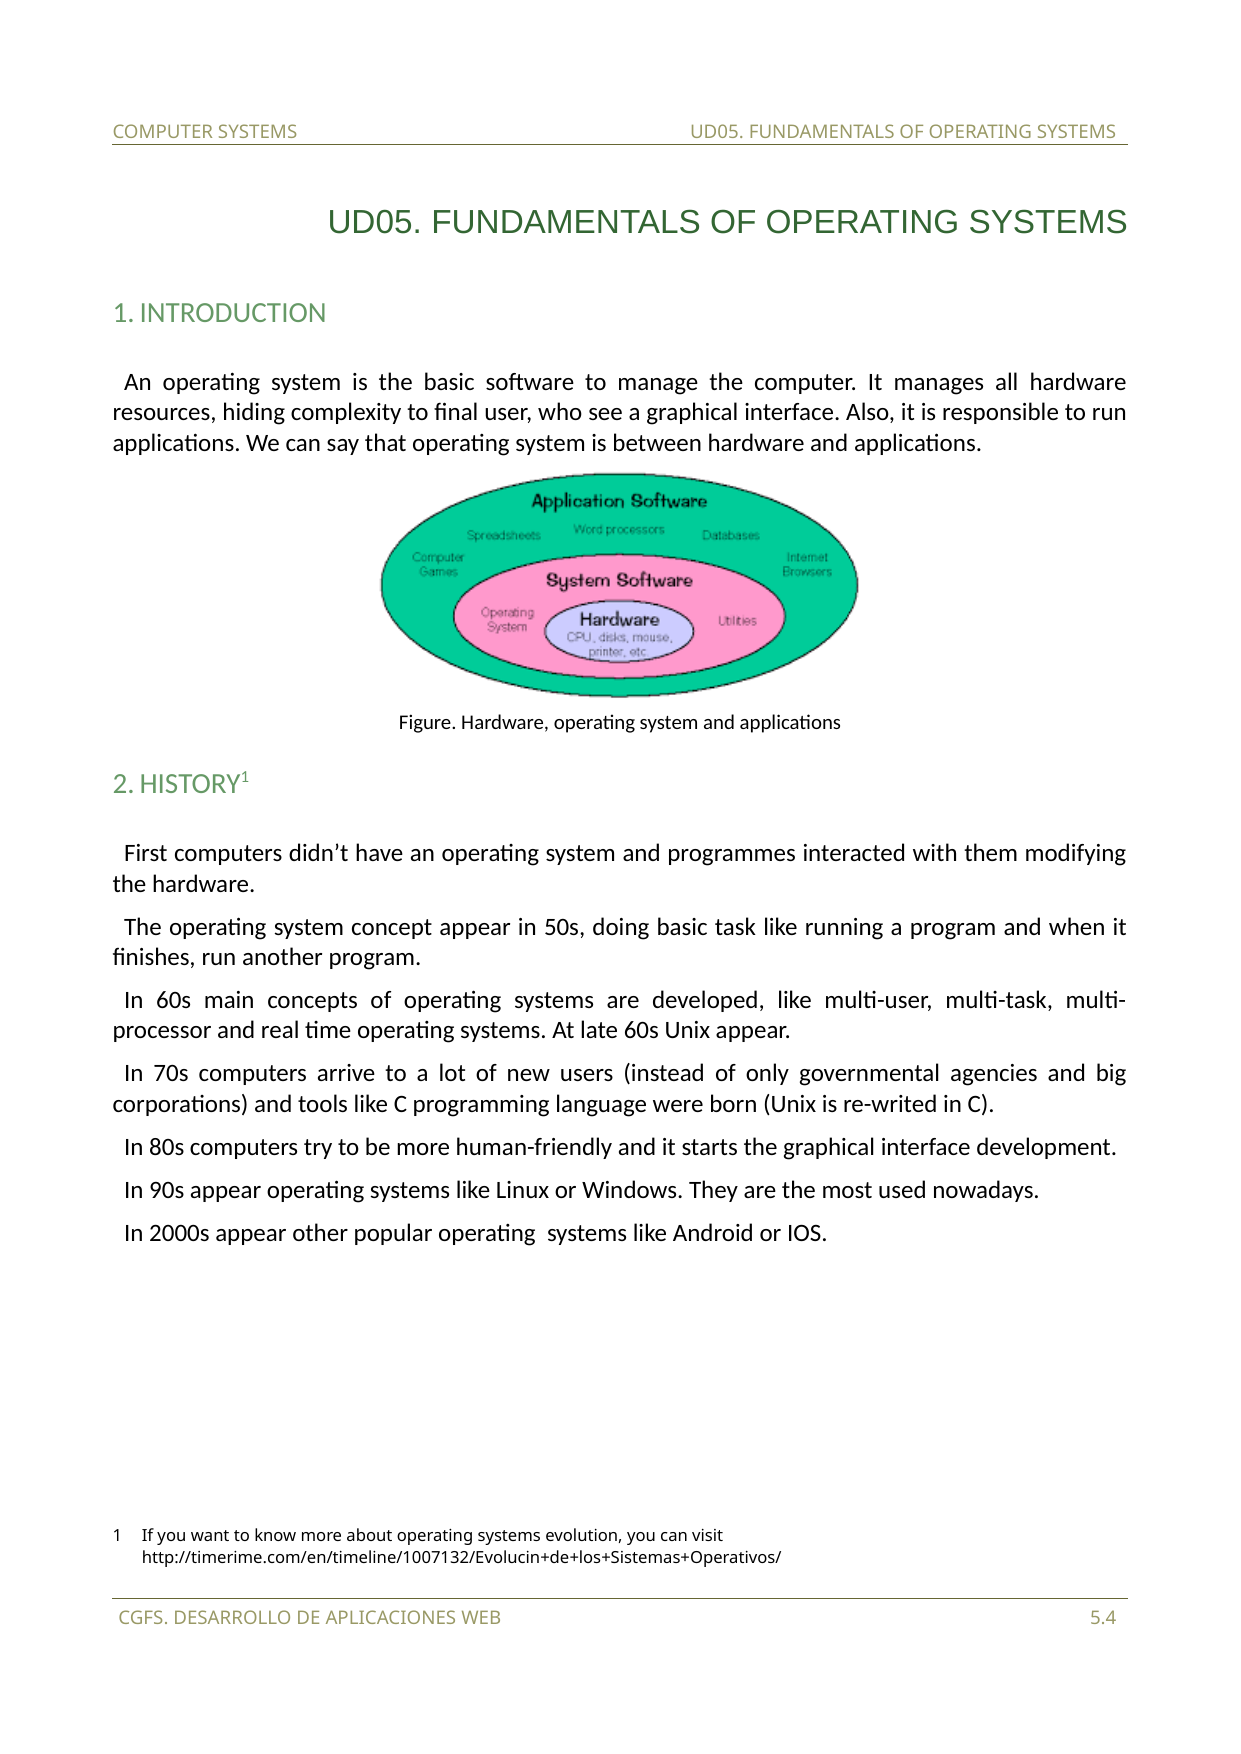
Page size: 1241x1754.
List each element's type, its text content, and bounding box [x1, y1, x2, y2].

text In 60s main concepts of operating systems are developed, like multi-user, multi-task, multi-processor and real time operating systems. At late 60s Unix appear. [112, 984, 1128, 1045]
text In 90s appear operating systems like Linux or Windows. They are the most used nowadays. [112, 1174, 1128, 1204]
subtitle History [112, 766, 1128, 801]
text In 70s computers arrive to a lot of new users (instead of only governmental agencies and big corporations) and tools like C programming language were born (Unix is re-writed in C). [112, 1058, 1128, 1119]
text The operating system concept appear in 50s, doing basic task like running a program and when it finishes, run another program. [112, 911, 1128, 972]
text In 80s computers try to be more human-friendly and it starts the graphical interface development. [112, 1131, 1128, 1162]
text In 2000s appear other popular operating systems like Android or IOS. [112, 1217, 1128, 1247]
text Figure. Hardware, operating system and applications [112, 709, 1128, 734]
text If you want to know more about operating systems evolution, you can visit http://timerime.com/en/timeline/1007132/Evolucin+de+los+Sistemas+Operativos/ [112, 1523, 1128, 1569]
picture [369, 463, 871, 709]
subtitle Introduction [112, 294, 1128, 329]
text UD05. Fundamentals of operating systems [112, 202, 1128, 240]
text An operating system is the basic software to manage the computer. It manages all hardware resources, hiding complexity to final user, who see a graphical interface. Also, it is responsible to run applications. We can say that operating system is between hardware and applications. [112, 366, 1128, 457]
text First computers didn’t have an operating system and programmes interacted with them modifying the hardware. [112, 837, 1128, 898]
